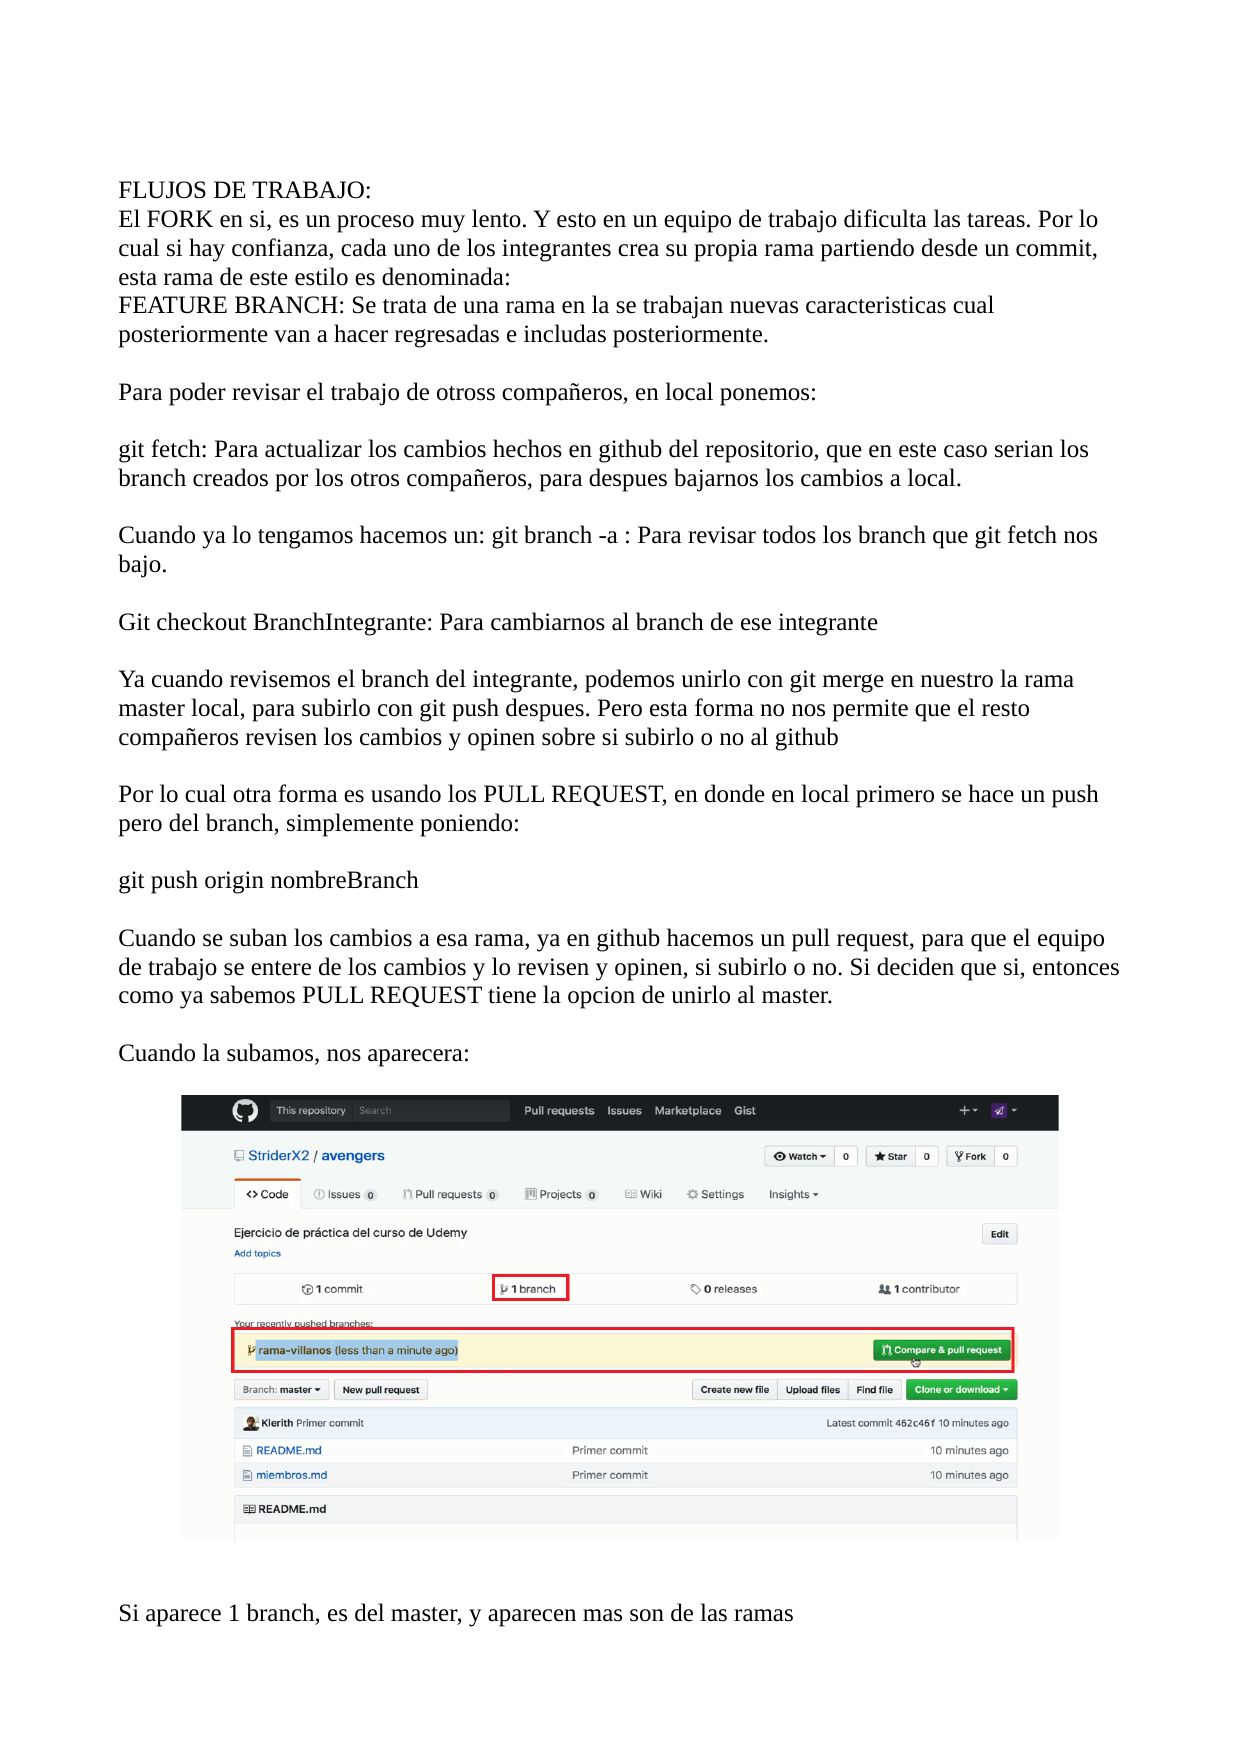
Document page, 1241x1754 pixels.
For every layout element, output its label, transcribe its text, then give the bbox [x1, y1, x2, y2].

text Git checkout BranchIntegrante: Para cambiarnos al branch de ese integrante [118, 607, 1122, 636]
text Cuando se suban los cambios a esa rama, ya en github hacemos un pull request, para que el equipo de trabajo se entere de los cambios y lo revisen y opinen, si subirlo o no. Si deciden que si, entonces como ya sabemos PULL REQUEST tiene la opcion de unirlo al master. [118, 923, 1122, 1009]
text El FORK en si, es un proceso muy lento. Y esto en un equipo de trabajo dificulta las tareas. Por lo cual si hay confianza, cada uno de los integrantes crea su propia rama partiendo desde un commit, esta rama de este estilo es denominada: [118, 204, 1122, 291]
text FLUJOS DE TRABAJO: [118, 176, 1122, 204]
text FEATURE BRANCH: Se trata de una rama en la se trabajan nuevas caracteristicas cual posteriormente van a hacer regresadas e includas posteriormente. [118, 291, 1122, 348]
text Por lo cual otra forma es usando los PULL REQUEST, en donde en local primero se hace un push pero del branch, simplemente poniendo: [118, 779, 1122, 837]
text Cuando ya lo tengamos hacemos un: git branch -a : Para revisar todos los branch que git fetch nos bajo. [118, 521, 1122, 578]
text git fetch: Para actualizar los cambios hechos en github del repositorio, que en este caso serian los branch creados por los otros compañeros, para despues bajarnos los cambios a local. [118, 434, 1122, 492]
text Cuando la subamos, nos aparecera: [118, 1038, 1122, 1067]
text git push origin nombreBranch [118, 866, 1122, 894]
text Si aparece 1 branch, es del master, y aparecen mas son de las ramas [118, 1598, 1122, 1626]
text Ya cuando revisemos el branch del integrante, podemos unirlo con git merge en nuestro la rama master local, para subirlo con git push despues. Pero esta forma no nos permite que el resto compañeros revisen los cambios y opinen sobre si subirlo o no al github [118, 664, 1122, 751]
text Para poder revisar el trabajo de otross compañeros, en local ponemos: [118, 377, 1122, 406]
